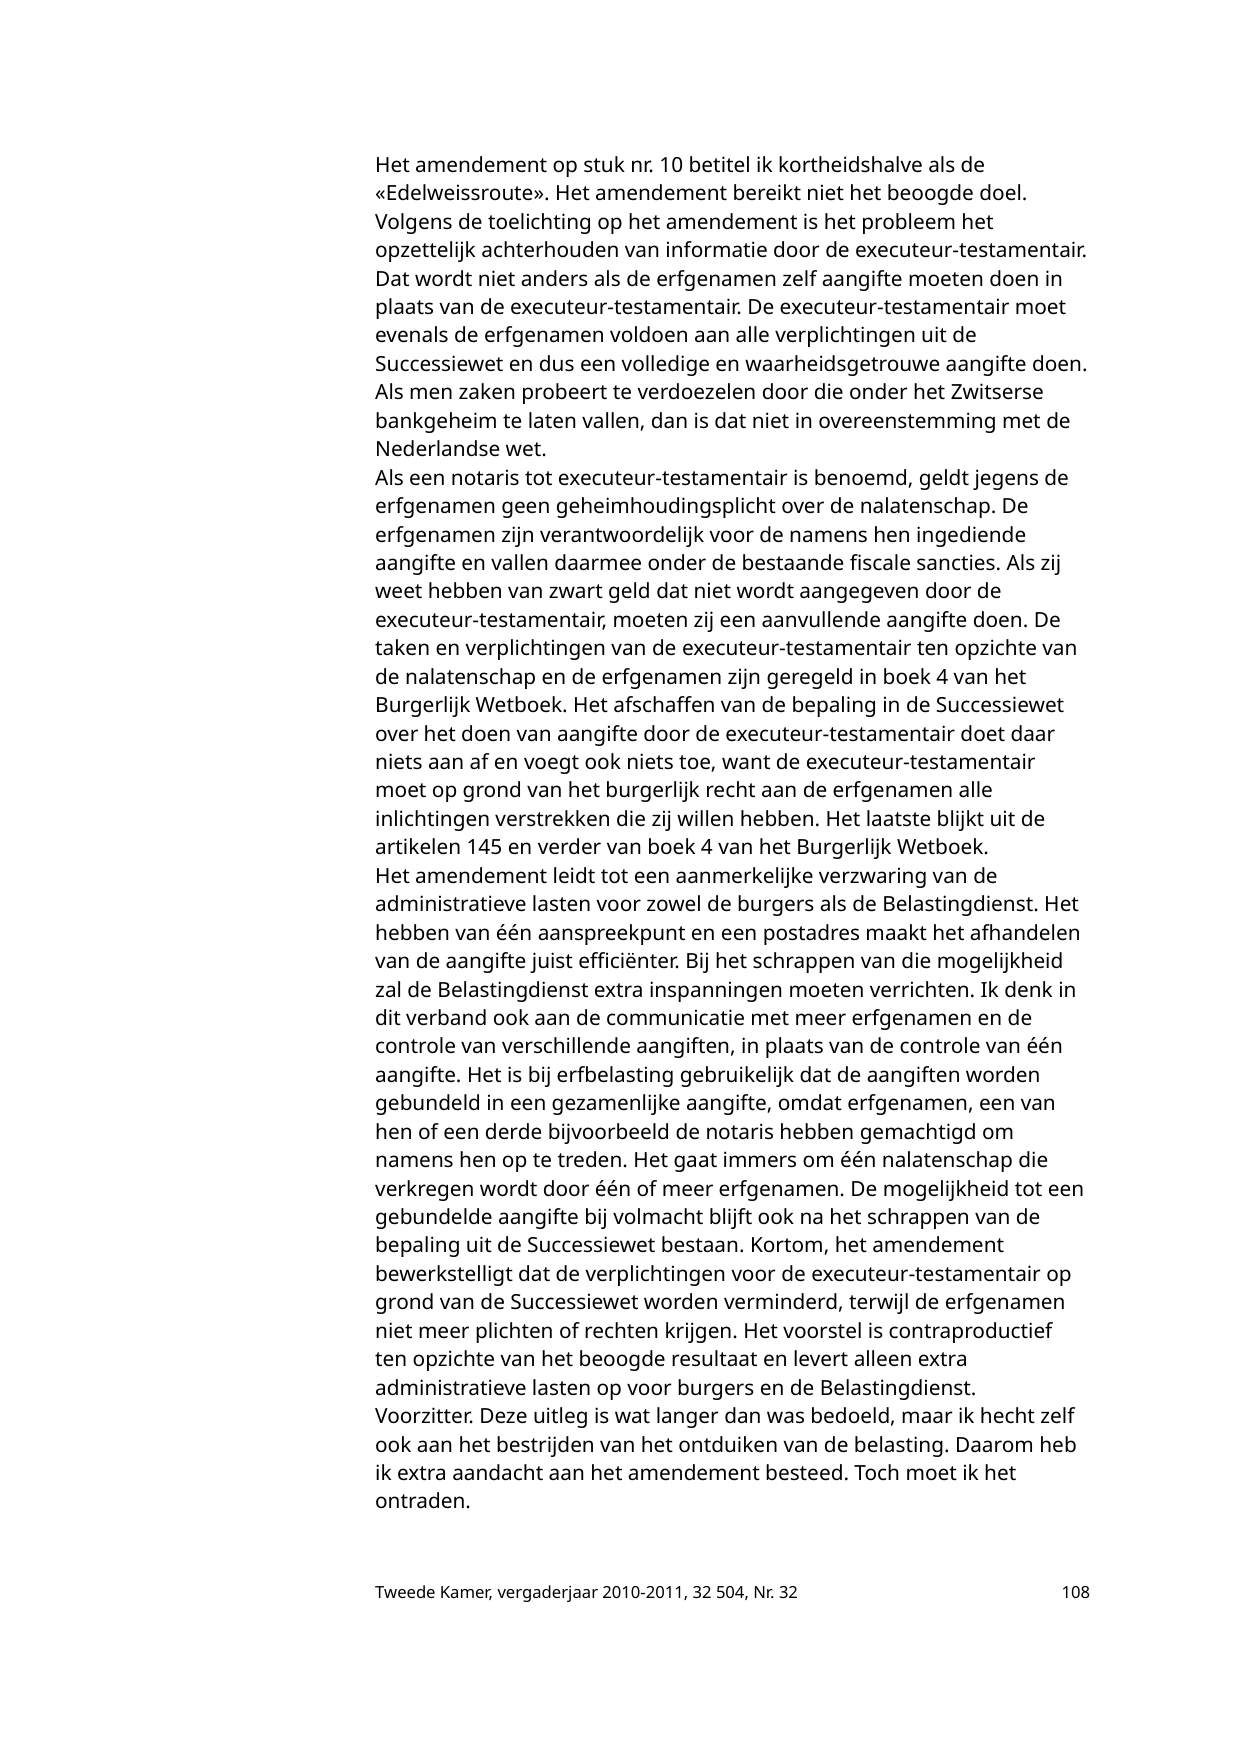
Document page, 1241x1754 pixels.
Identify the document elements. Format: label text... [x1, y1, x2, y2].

text Het amendement op stuk nr. 10 betitel ik kortheidshalve als de «Edelweissroute». Het amendement bereikt niet het beoogde doel. Volgens de toelichting op het amendement is het probleem het opzettelijk achterhouden van informatie door de executeur-testamentair. Dat wordt niet anders als de erfgenamen zelf aangifte moeten doen in plaats van de executeur-testamentair. De executeur-testamentair moet evenals de erfgenamen voldoen aan alle verplichtingen uit de Successiewet en dus een volledige en waarheidsgetrouwe aangifte doen. Als men zaken probeert te verdoezelen door die onder het Zwitserse bankgeheim te laten vallen, dan is dat niet in overeenstemming met de Nederlandse wet. [375, 150, 1090, 463]
text Als een notaris tot executeur-testamentair is benoemd, geldt jegens de erfgenamen geen geheimhoudingsplicht over de nalatenschap. De erfgenamen zijn verantwoordelijk voor de namens hen ingediende aangifte en vallen daarmee onder de bestaande fiscale sancties. Als zij weet hebben van zwart geld dat niet wordt aangegeven door de executeur-testamentair, moeten zij een aanvullende aangifte doen. De taken en verplichtingen van de executeur-testamentair ten opzichte van de nalatenschap en de erfgenamen zijn geregeld in boek 4 van het Burgerlijk Wetboek. Het afschaffen van de bepaling in de Successiewet over het doen van aangifte door de executeur-testamentair doet daar niets aan af en voegt ook niets toe, want de executeur-testamentair moet op grond van het burgerlijk recht aan de erfgenamen alle inlichtingen verstrekken die zij willen hebben. Het laatste blijkt uit de artikelen 145 en verder van boek 4 van het Burgerlijk Wetboek. [375, 463, 1090, 861]
text Voorzitter. Deze uitleg is wat langer dan was bedoeld, maar ik hecht zelf ook aan het bestrijden van het ontduiken van de belasting. Daarom heb ik extra aandacht aan het amendement besteed. Toch moet ik het ontraden. [375, 1401, 1090, 1515]
text Het amendement leidt tot een aanmerkelijke verzwaring van de administratieve lasten voor zowel de burgers als de Belastingdienst. Het hebben van één aanspreekpunt en een postadres maakt het afhandelen van de aangifte juist efficiënter. Bij het schrappen van die mogelijkheid zal de Belastingdienst extra inspanningen moeten verrichten. Ik denk in dit verband ook aan de communicatie met meer erfgenamen en de controle van verschillende aangiften, in plaats van de controle van één aangifte. Het is bij erfbelasting gebruikelijk dat de aangiften worden gebundeld in een gezamenlijke aangifte, omdat erfgenamen, een van hen of een derde bijvoorbeeld de notaris hebben gemachtigd om namens hen op te treden. Het gaat immers om één nalatenschap die verkregen wordt door één of meer erfgenamen. De mogelijkheid tot een gebundelde aangifte bij volmacht blijft ook na het schrappen van de bepaling uit de Successiewet bestaan. Kortom, het amendement bewerkstelligt dat de verplichtingen voor de executeur-testamentair op grond van de Successiewet worden verminderd, terwijl de erfgenamen niet meer plichten of rechten krijgen. Het voorstel is contraproductief ten opzichte van het beoogde resultaat en levert alleen extra administratieve lasten op voor burgers en de Belastingdienst. [375, 861, 1090, 1401]
